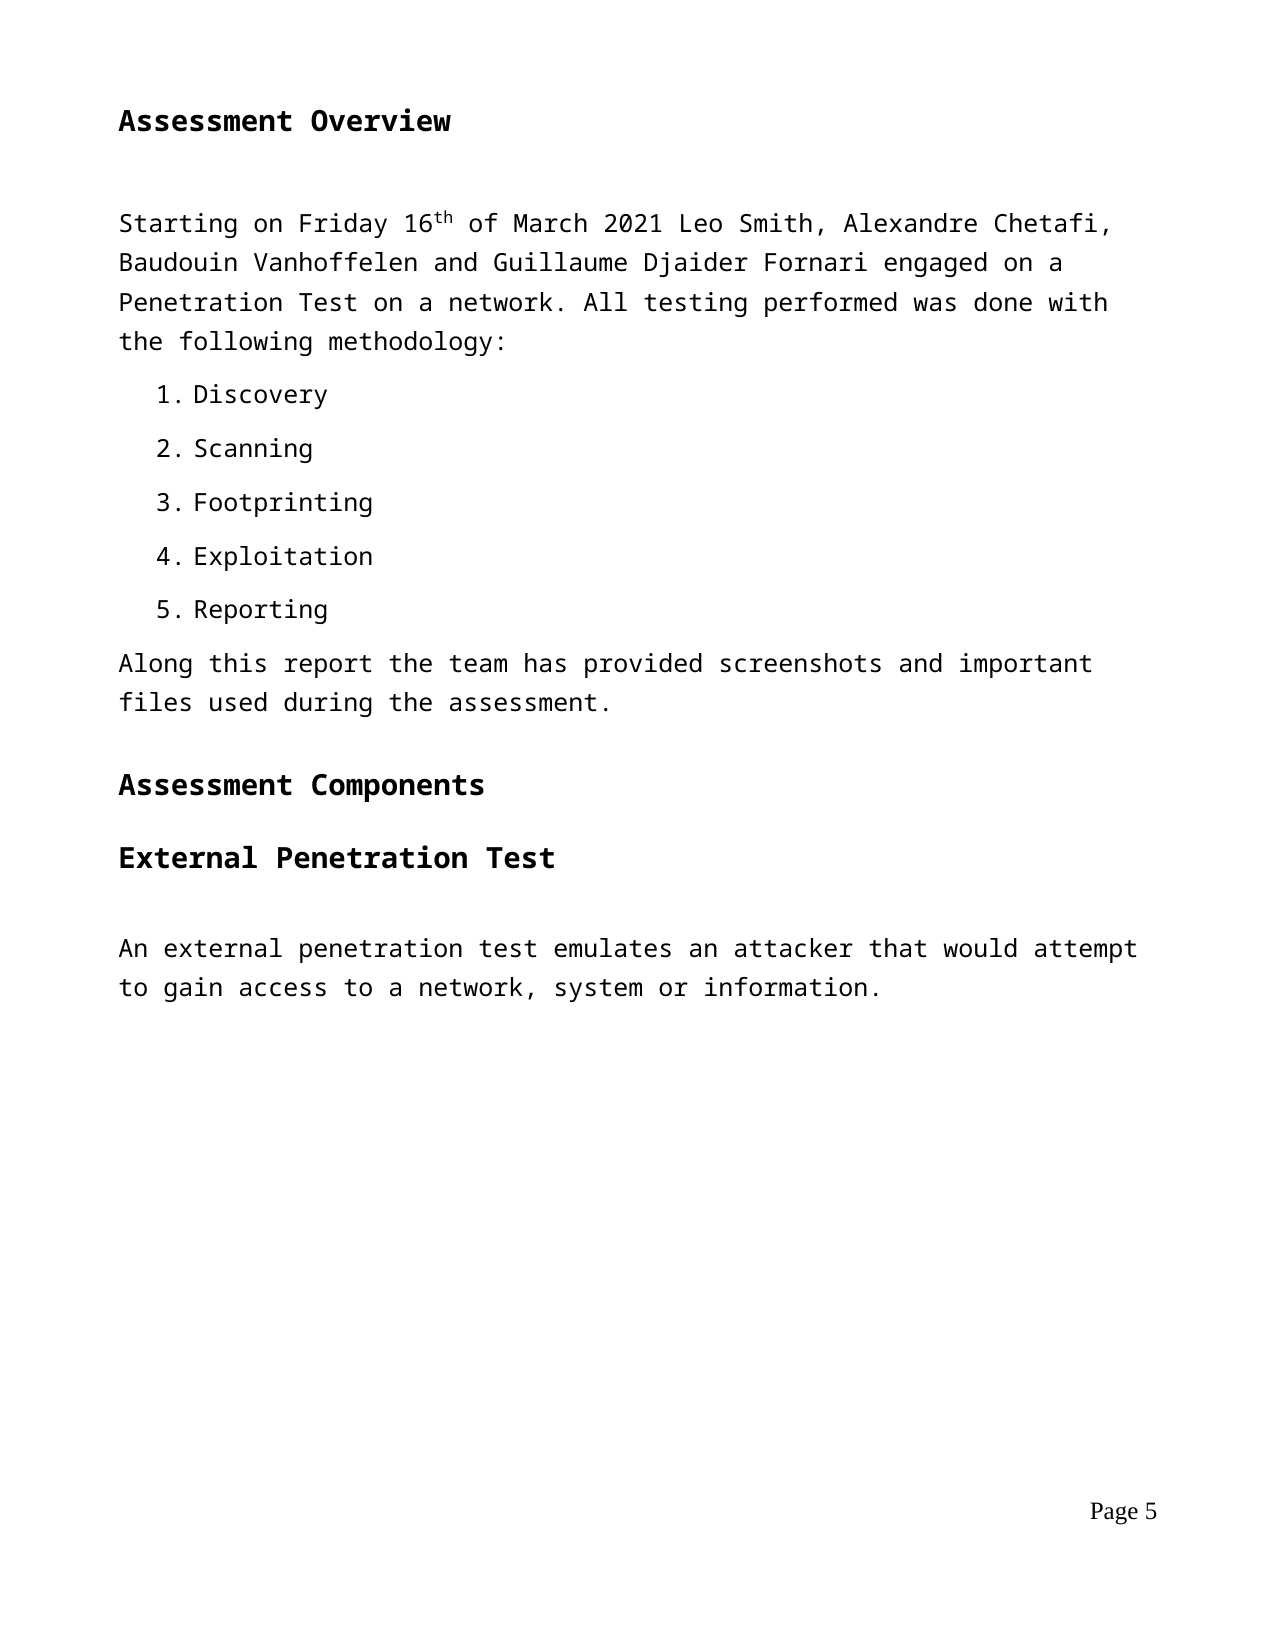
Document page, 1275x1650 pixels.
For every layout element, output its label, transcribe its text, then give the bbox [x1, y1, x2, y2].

subtitle Assessment Components [118, 764, 1157, 803]
text An external penetration test emulates an attacker that would attempt to gain access to a network, system or information. [118, 930, 1157, 1003]
subtitle Along this report the team has provided screenshots and important files used during the assessment. [118, 646, 1157, 719]
list Reporting [156, 592, 1157, 626]
list Footprinting [156, 485, 1157, 519]
list Scanning [156, 431, 1157, 465]
list Exploitation [156, 538, 1157, 572]
list Discovery [156, 377, 1157, 411]
subtitle External Penetration Test [118, 837, 1157, 877]
subtitle Starting on Friday 16th of March 2021 Leo Smith, Alexandre Chetafi, Baudouin Vanhoffelen and Guillaume Djaider Fornari engaged on a Penetration Test on a network. All testing performed was done with the following methodology: [118, 206, 1157, 357]
subtitle Assessment Overview [118, 100, 1157, 140]
